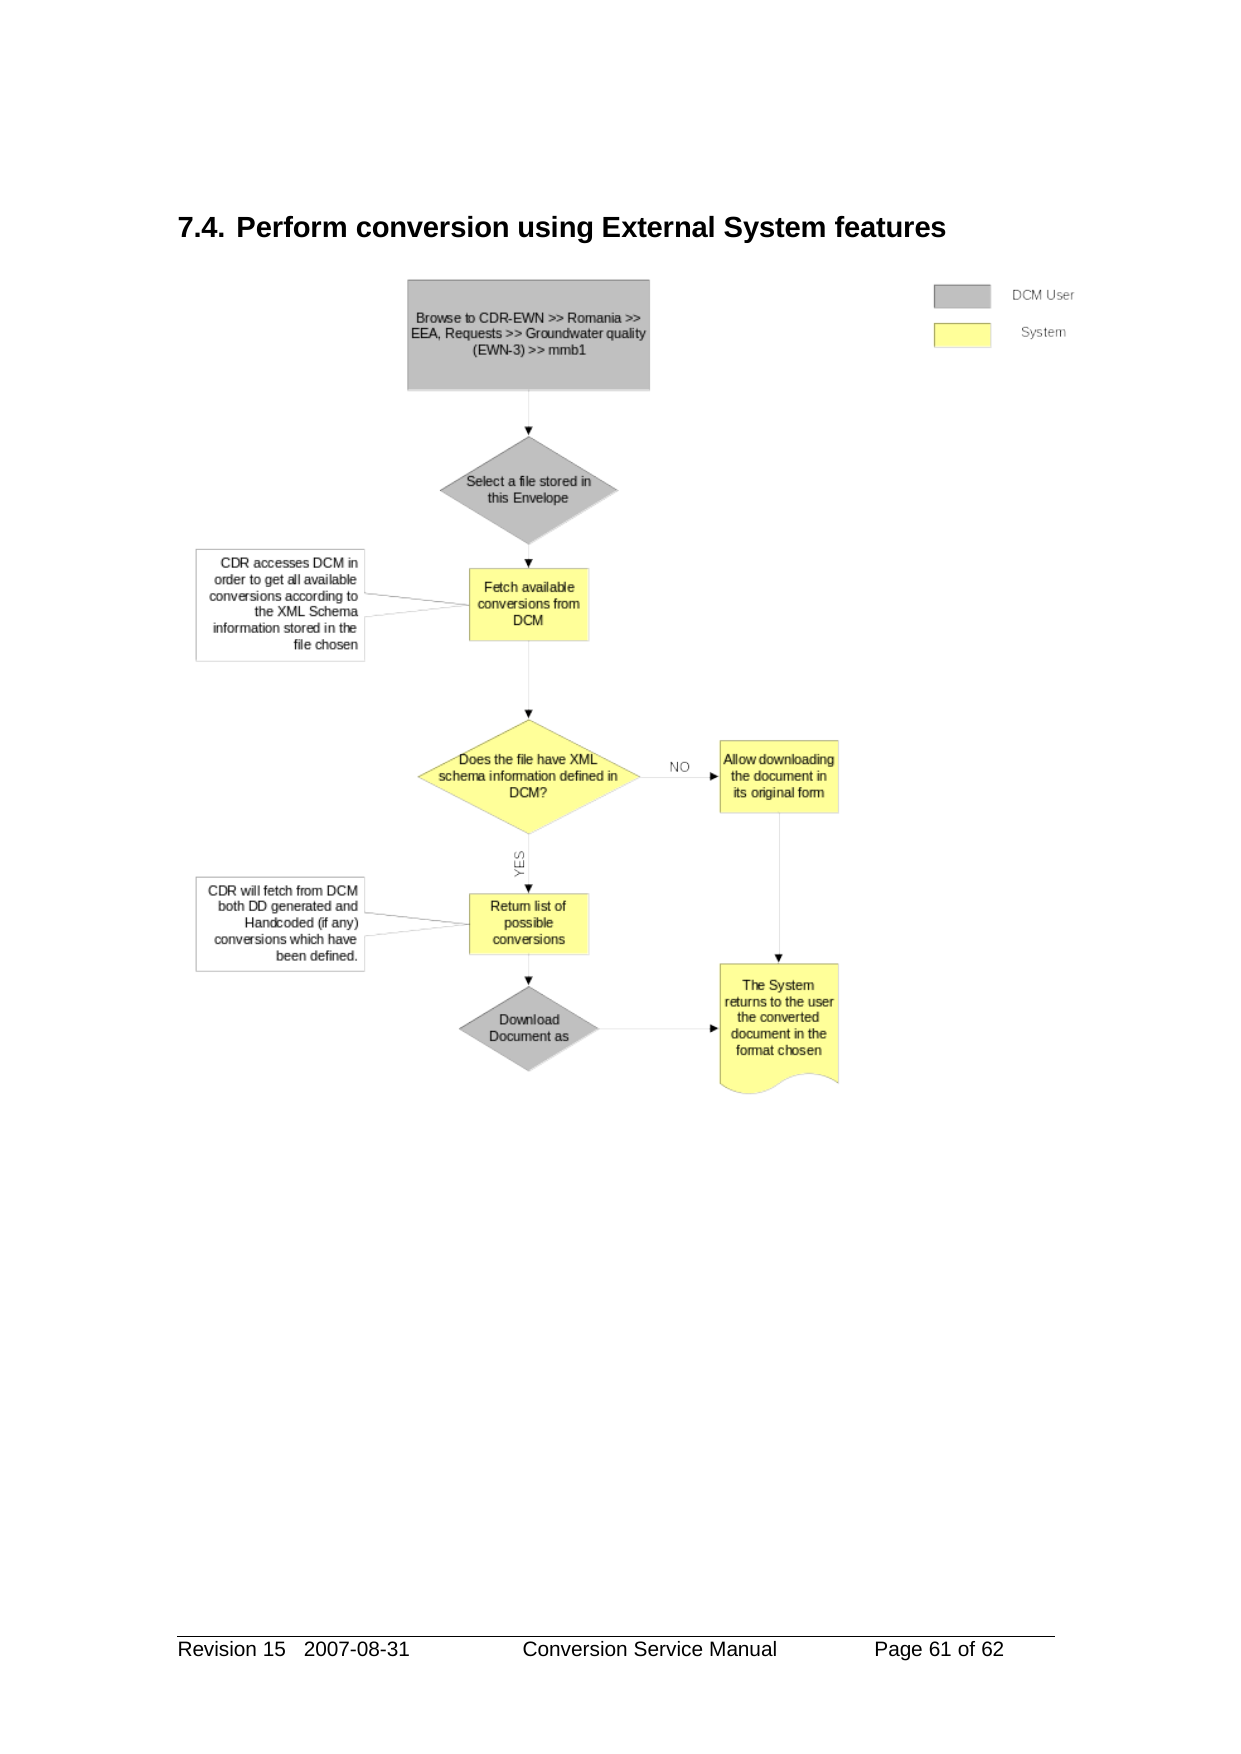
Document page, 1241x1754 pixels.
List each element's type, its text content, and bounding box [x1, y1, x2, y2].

subtitle Perform conversion using External System features [177, 210, 1092, 244]
